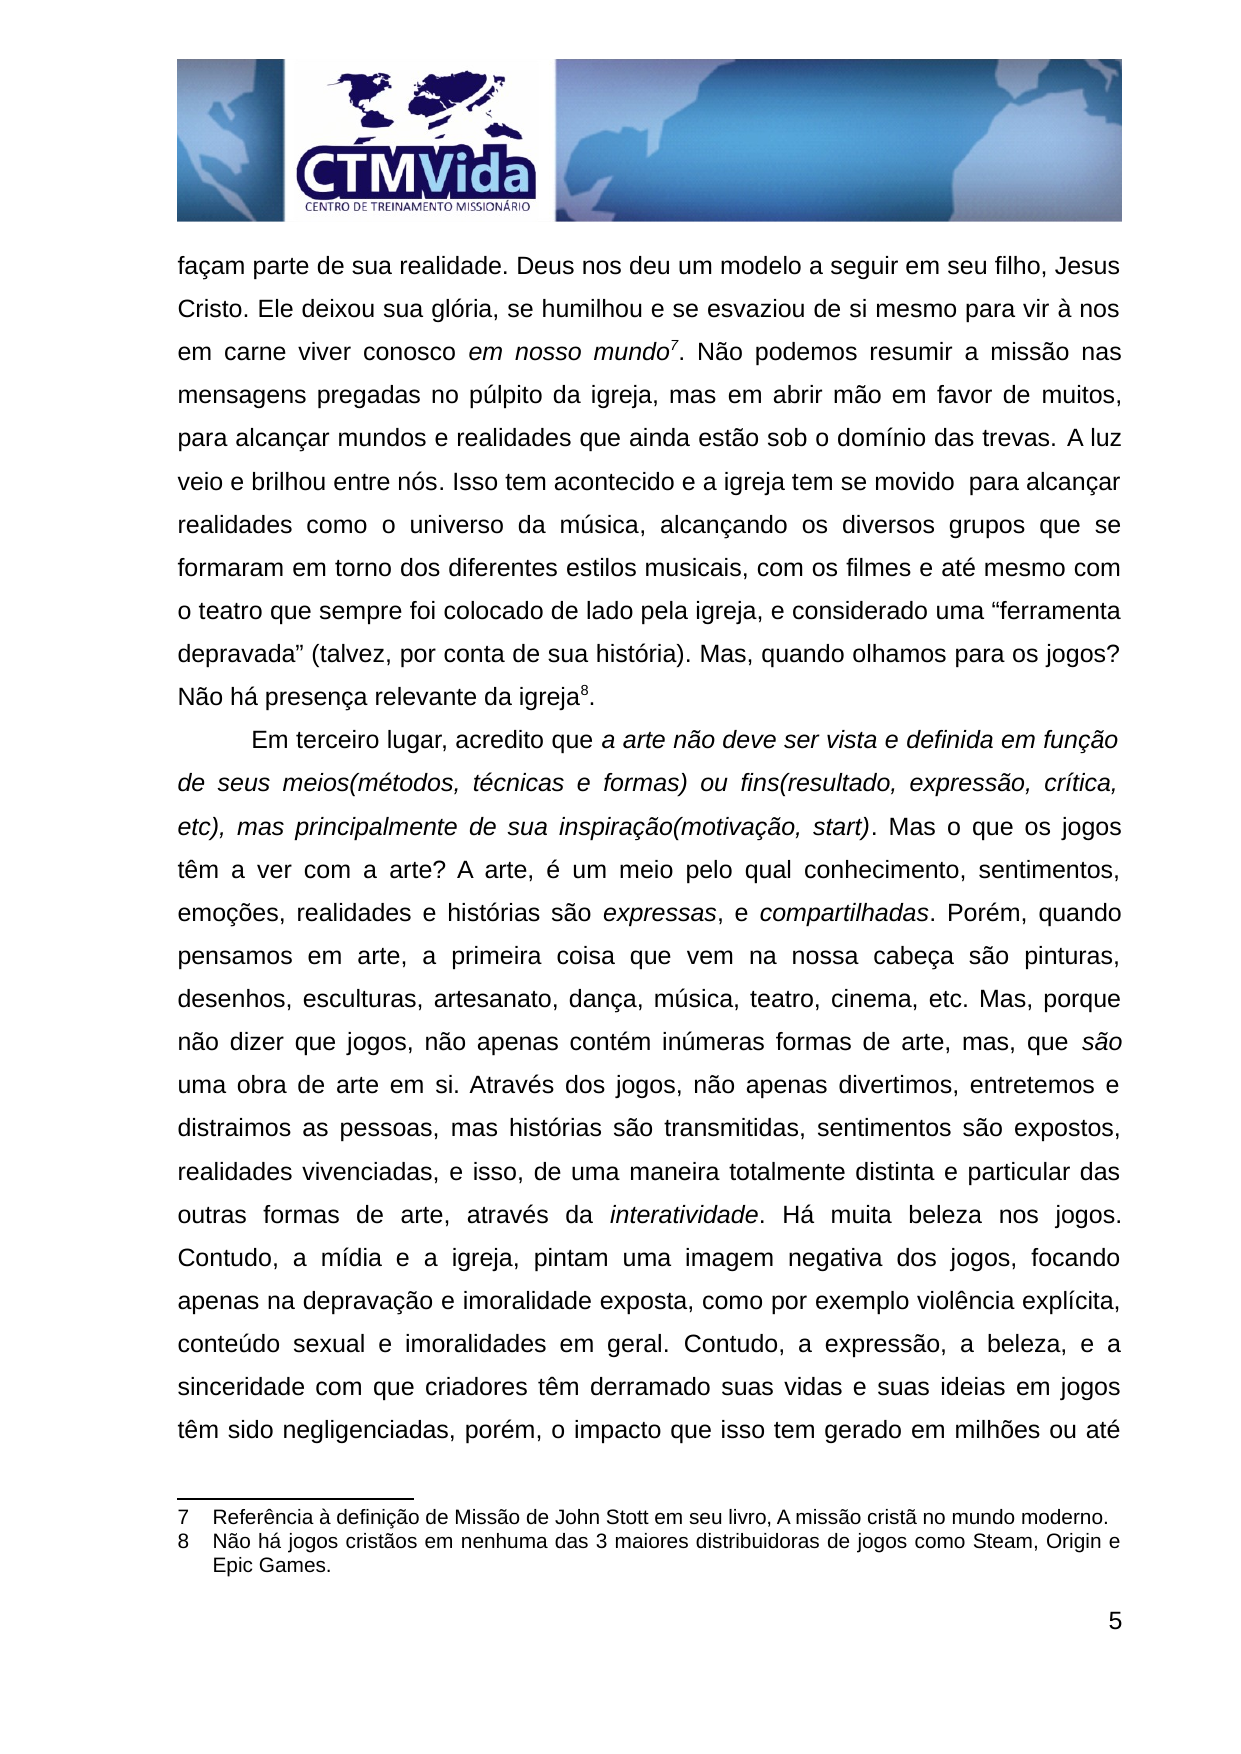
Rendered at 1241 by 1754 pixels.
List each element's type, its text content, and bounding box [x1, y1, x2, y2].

text Referência à definição de Missão de John Stott em seu livro, A missão cristã no mundo moderno. [177, 1505, 1122, 1529]
text Em terceiro lugar, acredito que a arte não deve ser vista e definida em função de seus meios(métodos, técnicas e formas) ou fins(resultado, expressão, crítica, etc), mas principalmente de sua inspiração(motivação, start). Mas o que os jogos têm a ver com a arte? A arte, é um meio pelo qual conhecimento, sentimentos, emoções, realidades e histórias são expressas, e compartilhadas. Porém, quando pensamos em arte, a primeira coisa que vem na nossa cabeça são pinturas, desenhos, esculturas, artesanato, dança, música, teatro, cinema, etc. Mas, porque não dizer que jogos, não apenas contém inúmeras formas de arte, mas, que são uma obra de arte em si. Através dos jogos, não apenas divertimos, entretemos e distraimos as pessoas, mas histórias são transmitidas, sentimentos são expostos, realidades vivenciadas, e isso, de uma maneira totalmente distinta e particular das outras formas de arte, através da interatividade. Há muita beleza nos jogos. Contudo, a mídia e a igreja, pintam uma imagem negativa dos jogos, focando apenas na depravação e imoralidade exposta, como por exemplo violência explícita, conteúdo sexual e imoralidades em geral. Contudo, a expressão, a beleza, e a sinceridade com que criadores têm derramado suas vidas e suas ideias em jogos têm sido negligenciadas, porém, o impacto que isso tem gerado em milhões ou até [177, 725, 1122, 1444]
picture [177, 59, 1122, 222]
text Não há jogos cristãos em nenhuma das 3 maiores distribuidoras de jogos como Steam, Origin e Epic Games. [177, 1529, 1122, 1577]
text façam parte de sua realidade. Deus nos deu um modelo a seguir em seu filho, Jesus Cristo. Ele deixou sua glória, se humilhou e se esvaziou de si mesmo para vir à nos em carne viver conosco em nosso mundo. Não podemos resumir a missão nas mensagens pregadas no púlpito da igreja, mas em abrir mão em favor de muitos, para alcançar mundos e realidades que ainda estão sob o domínio das trevas. A luz veio e brilhou entre nós. Isso tem acontecido e a igreja tem se movido para alcançar realidades como o universo da música, alcançando os diversos grupos que se formaram em torno dos diferentes estilos musicais, com os filmes e até mesmo com o teatro que sempre foi colocado de lado pela igreja, e considerado uma “ferramenta depravada” (talvez, por conta de sua história). Mas, quando olhamos para os jogos? Não há presença relevante da igreja. [177, 251, 1122, 711]
